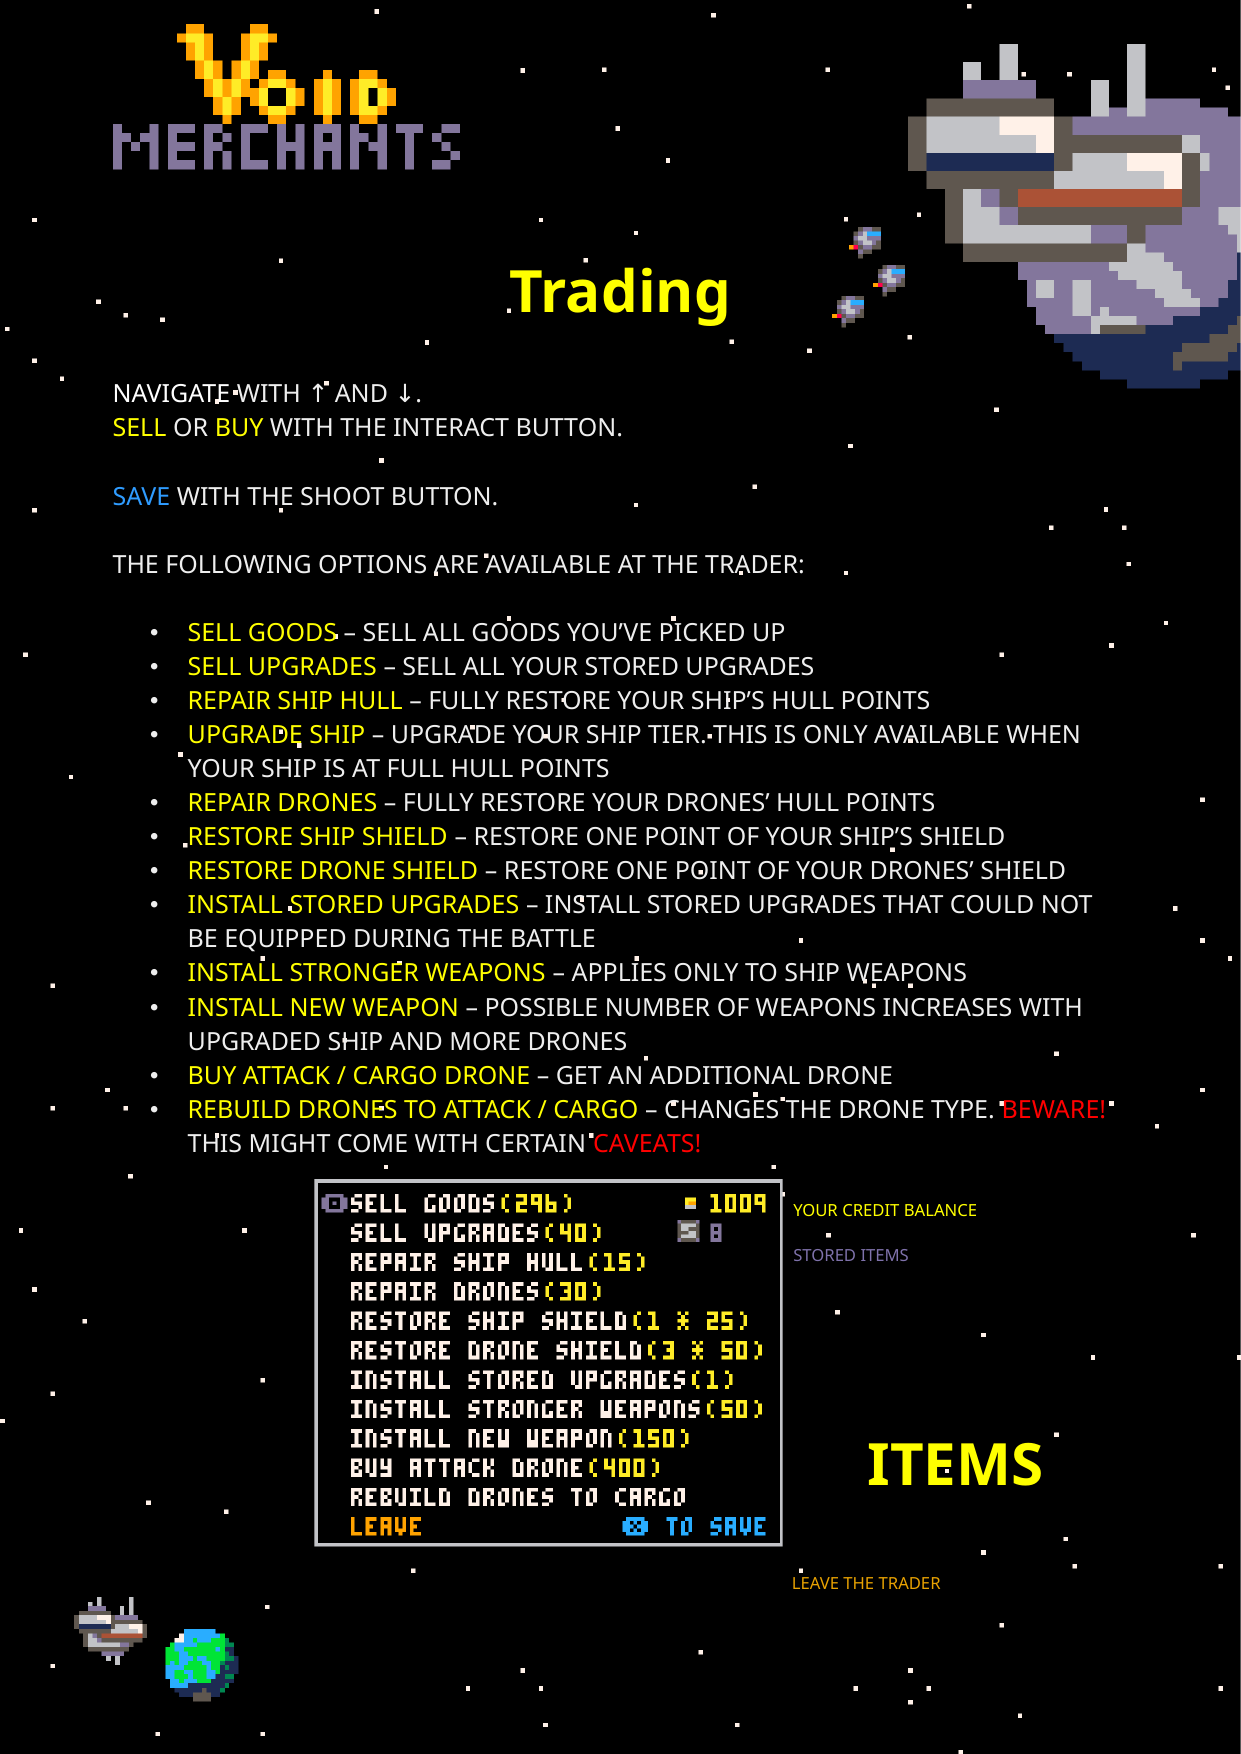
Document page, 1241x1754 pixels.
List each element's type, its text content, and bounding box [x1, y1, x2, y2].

list INSTALL STRONGER WEAPONS – APPLIES ONLY TO SHIP WEAPONS [150, 955, 1128, 989]
list SELL GOODS – SELL ALL GOODS YOU’VE PICKED UP [150, 614, 1128, 648]
picture [0, 0, 1241, 1754]
text SAVE WITH THE SHOOT BUTTON. [112, 478, 1128, 512]
text SELL OR BUY WITH THE INTERACT BUTTON. [112, 410, 1128, 444]
list RESTORE DRONE SHIELD – RESTORE ONE POINT OF YOUR DRONES’ SHIELD [150, 853, 1128, 887]
title ITEMS [783, 1423, 1128, 1502]
list UPGRADE SHIP – UPGRADE YOUR SHIP TIER. THIS IS ONLY AVAILABLE WHEN YOUR SHIP IS AT FULL HULL POINTS [150, 717, 1128, 785]
text NAVIGATE WITH ↑ AND ↓. [112, 376, 1128, 410]
list BUY ATTACK / CARGO DRONE – GET AN ADDITIONAL DRONE [150, 1057, 1128, 1091]
text THE FOLLOWING OPTIONS ARE AVAILABLE AT THE TRADER: [112, 546, 1128, 580]
list RESTORE SHIP SHIELD – RESTORE ONE POINT OF YOUR SHIP’S SHIELD [150, 819, 1128, 853]
list REPAIR DRONES – FULLY RESTORE YOUR DRONES’ HULL POINTS [150, 785, 1128, 819]
list INSTALL STORED UPGRADES – INSTALL STORED UPGRADES THAT COULD NOT BE EQUIPPED DURING THE BATTLE [150, 887, 1128, 955]
list REPAIR SHIP HULL – FULLY RESTORE YOUR SHIP’S HULL POINTS [150, 683, 1128, 717]
list SELL UPGRADES – SELL ALL YOUR STORED UPGRADES [150, 648, 1128, 683]
list REBUILD DRONES TO ATTACK / CARGO – CHANGES THE DRONE TYPE. BEWARE! THIS MIGHT COME WITH CERTAIN CAVEATS! [150, 1091, 1128, 1159]
list INSTALL NEW WEAPON – POSSIBLE NUMBER OF WEAPONS INCREASES WITH UPGRADED SHIP AND MORE DRONES [150, 989, 1128, 1057]
title Trading [112, 250, 1128, 329]
title [112, 1423, 314, 1502]
